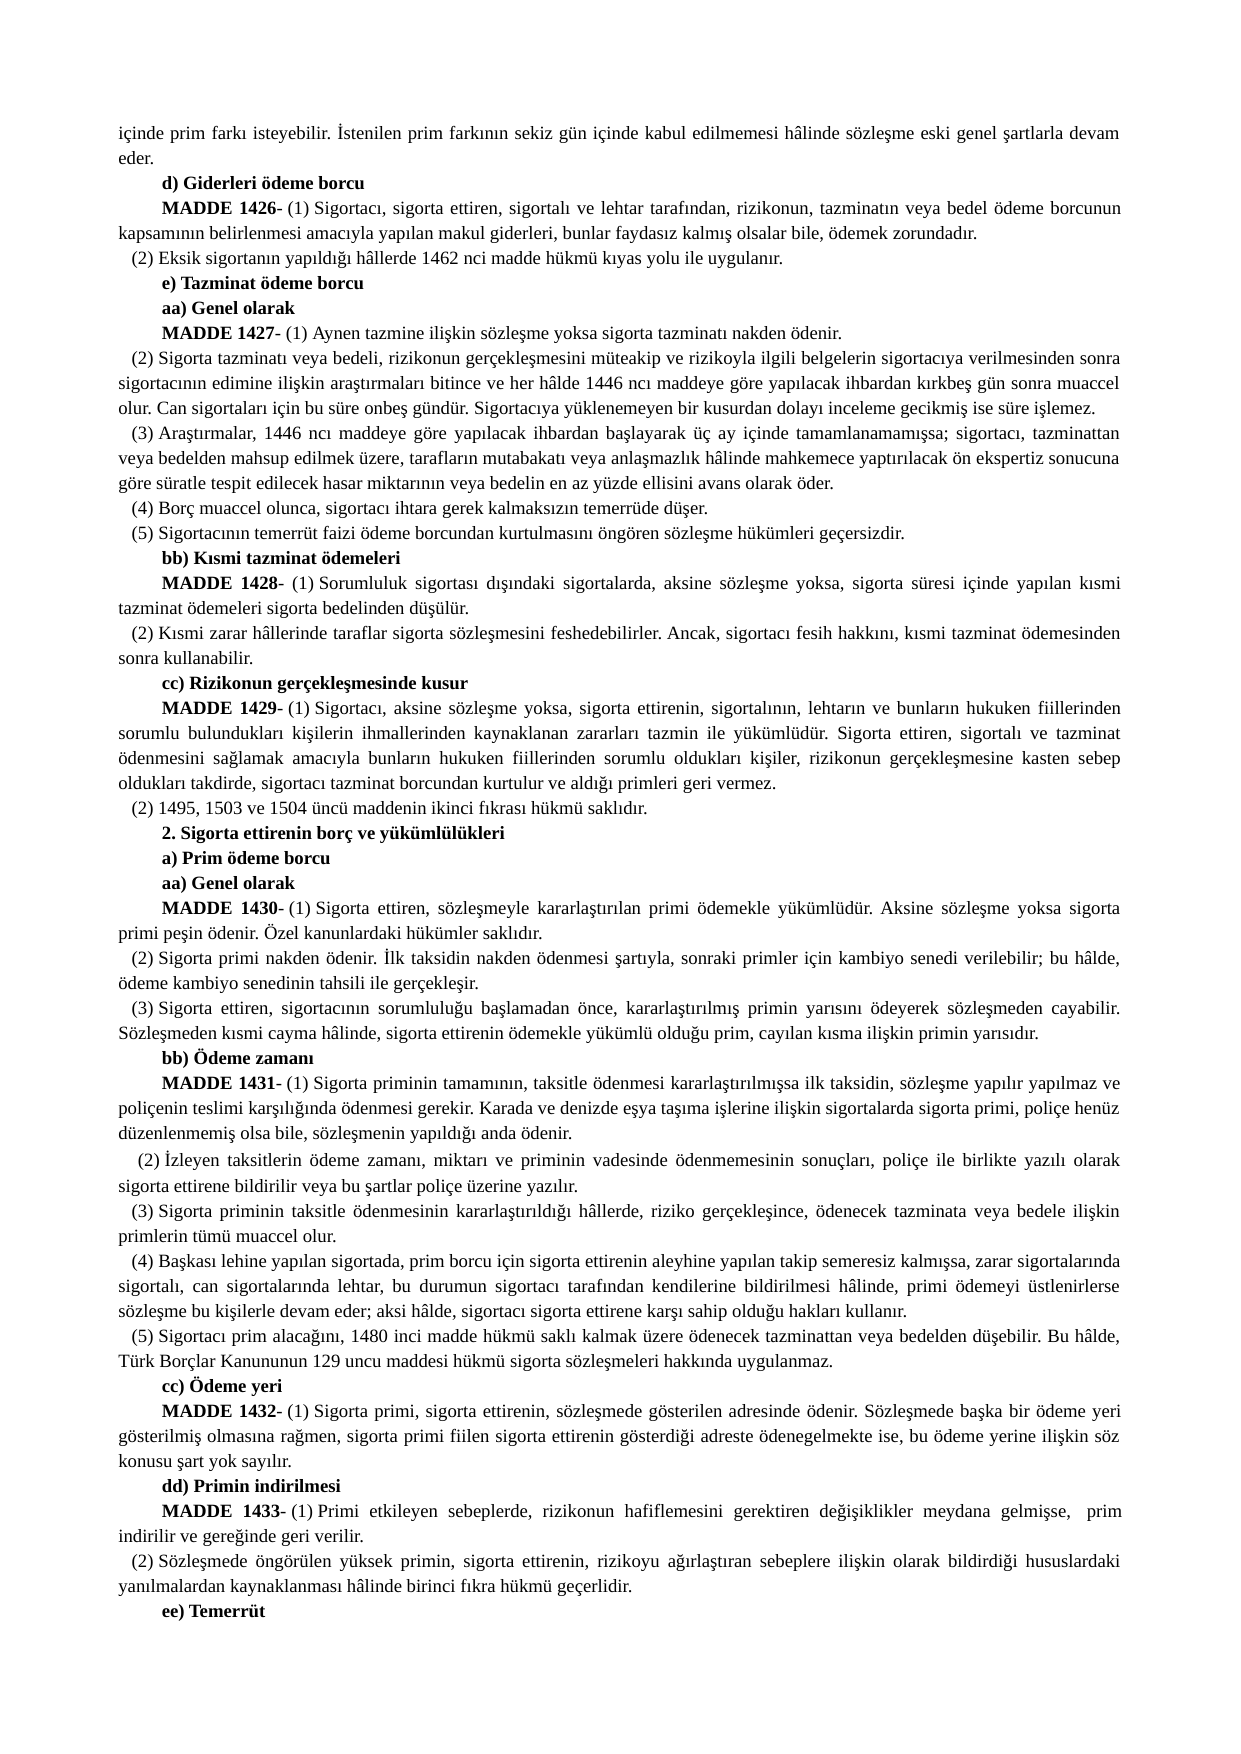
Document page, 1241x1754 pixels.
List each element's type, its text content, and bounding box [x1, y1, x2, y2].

text (3) Sigorta priminin taksitle ödenmesinin kararlaştırıldığı hâllerde, riziko gerçekleşince, ödenecek tazminata veya bedele ilişkin primlerin tümü muaccel olur. [118, 1197, 1122, 1247]
text (3) Sigorta ettiren, sigortacının sorumluluğu başlamadan önce, kararlaştırılmış primin yarısını ödeyerek sözleşmeden cayabilir. Sözleşmeden kısmi cayma hâlinde, sigorta ettirenin ödemekle yükümlü olduğu prim, cayılan kısma ilişkin primin yarısıdır. [118, 993, 1122, 1043]
text a) Prim ödeme borcu [118, 843, 1122, 868]
text (2) Sigorta tazminatı veya bedeli, rizikonun gerçekleşmesini müteakip ve rizikoyla ilgili belgelerin sigortacıya verilmesinden sonra sigortacının edimine ilişkin araştırmaları bitince ve her hâlde 1446 ncı maddeye göre yapılacak ihbardan kırkbeş gün sonra muaccel olur. Can sigortaları için bu süre onbeş gündür. Sigortacıya yüklenemeyen bir kusurdan dolayı inceleme gecikmiş ise süre işlemez. [118, 343, 1122, 418]
text içinde prim farkı isteyebilir. İstenilen prim farkının sekiz gün içinde kabul edilmemesi hâlinde sözleşme eski genel şartlarla devam eder. [118, 118, 1122, 168]
text aa) Genel olarak [118, 293, 1122, 318]
text (4) Borç muaccel olunca, sigortacı ihtara gerek kalmaksızın temerrüde düşer. [118, 493, 1122, 518]
text aa) Genel olarak [118, 868, 1122, 893]
text MADDE 1426- (1) Sigortacı, sigorta ettiren, sigortalı ve lehtar tarafından, rizikonun, tazminatın veya bedel ödeme borcunun kapsamının belirlenmesi amacıyla yapılan makul giderleri, bunlar faydasız kalmış olsalar bile, ödemek zorundadır. [118, 193, 1122, 243]
text MADDE 1427- (1) Aynen tazmine ilişkin sözleşme yoksa sigorta tazminatı nakden ödenir. [118, 318, 1122, 343]
text MADDE 1432- (1) Sigorta primi, sigorta ettirenin, sözleşmede gösterilen adresinde ödenir. Sözleşmede başka bir ödeme yeri gösterilmiş olmasına rağmen, sigorta primi fiilen sigorta ettirenin gösterdiği adreste ödenegelmekte ise, bu ödeme yerine ilişkin söz konusu şart yok sayılır. [118, 1397, 1122, 1472]
text (2) Eksik sigortanın yapıldığı hâllerde 1462 nci madde hükmü kıyas yolu ile uygulanır. [118, 243, 1122, 268]
text bb) Ödeme zamanı [118, 1043, 1122, 1068]
text bb) Kısmi tazminat ödemeleri [118, 543, 1122, 568]
text e) Tazminat ödeme borcu [118, 268, 1122, 293]
text (5) Sigortacının temerrüt faizi ödeme borcundan kurtulmasını öngören sözleşme hükümleri geçersizdir. [118, 518, 1122, 543]
text MADDE 1429- (1) Sigortacı, aksine sözleşme yoksa, sigorta ettirenin, sigortalının, lehtarın ve bunların hukuken fiillerinden sorumlu bulundukları kişilerin ihmallerinden kaynaklanan zararları tazmin ile yükümlüdür. Sigorta ettiren, sigortalı ve tazminat ödenmesini sağlamak amacıyla bunların hukuken fiillerinden sorumlu oldukları kişiler, rizikonun gerçekleşmesine kasten sebep oldukları takdirde, sigortacı tazminat borcundan kurtulur ve aldığı primleri geri vermez. [118, 693, 1122, 793]
text (3) Araştırmalar, 1446 ncı maddeye göre yapılacak ihbardan başlayarak üç ay içinde tamamlanamamışsa; sigortacı, tazminattan veya bedelden mahsup edilmek üzere, tarafların mutabakatı veya anlaşmazlık hâlinde mahkemece yaptırılacak ön ekspertiz sonucuna göre süratle tespit edilecek hasar miktarının veya bedelin en az yüzde ellisini avans olarak öder. [118, 418, 1122, 493]
text dd) Primin indirilmesi [118, 1472, 1122, 1497]
text (4) Başkası lehine yapılan sigortada, prim borcu için sigorta ettirenin aleyhine yapılan takip semeresiz kalmışsa, zarar sigortalarında sigortalı, can sigortalarında lehtar, bu durumun sigortacı tarafından kendilerine bildirilmesi hâlinde, primi ödemeyi üstlenirlerse sözleşme bu kişilerle devam eder; aksi hâlde, sigortacı sigorta ettirene karşı sahip olduğu hakları kullanır. [118, 1247, 1122, 1322]
text (2) Kısmi zarar hâllerinde taraflar sigorta sözleşmesini feshedebilirler. Ancak, sigortacı fesih hakkını, kısmi tazminat ödemesinden sonra kullanabilir. [118, 618, 1122, 668]
text d) Giderleri ödeme borcu [118, 168, 1122, 193]
text 2. Sigorta ettirenin borç ve yükümlülükleri [118, 818, 1122, 843]
text (2) 1495, 1503 ve 1504 üncü maddenin ikinci fıkrası hükmü saklıdır. [118, 793, 1122, 818]
text MADDE 1430- (1) Sigorta ettiren, sözleşmeyle kararlaştırılan primi ödemekle yükümlüdür. Aksine sözleşme yoksa sigorta primi peşin ödenir. Özel kanunlardaki hükümler saklıdır. [118, 893, 1122, 943]
text cc) Ödeme yeri [118, 1372, 1122, 1397]
text ee) Temerrüt [118, 1597, 1122, 1622]
text (2) Sigorta primi nakden ödenir. İlk taksidin nakden ödenmesi şartıyla, sonraki primler için kambiyo senedi verilebilir; bu hâlde, ödeme kambiyo senedinin tahsili ile gerçekleşir. [118, 943, 1122, 993]
text (5) Sigortacı prim alacağını, 1480 inci madde hükmü saklı kalmak üzere ödenecek tazminattan veya bedelden düşebilir. Bu hâlde, Türk Borçlar Kanununun 129 uncu maddesi hükmü sigorta sözleşmeleri hakkında uygulanmaz. [118, 1322, 1122, 1372]
text MADDE 1428- (1) Sorumluluk sigortası dışındaki sigortalarda, aksine sözleşme yoksa, sigorta süresi içinde yapılan kısmi tazminat ödemeleri sigorta bedelinden düşülür. [118, 568, 1122, 618]
text (2) İzleyen taksitlerin ödeme zamanı, miktarı ve priminin vadesinde ödenmemesinin sonuçları, poliçe ile birlikte yazılı olarak sigorta ettirene bildirilir veya bu şartlar poliçe üzerine yazılır. [118, 1143, 1122, 1197]
text (2) Sözleşmede öngörülen yüksek primin, sigorta ettirenin, rizikoyu ağırlaştıran sebeplere ilişkin olarak bildirdiği hususlardaki yanılmalardan kaynaklanması hâlinde birinci fıkra hükmü geçerlidir. [118, 1547, 1122, 1597]
text MADDE 1431- (1) Sigorta priminin tamamının, taksitle ödenmesi kararlaştırılmışsa ilk taksidin, sözleşme yapılır yapılmaz ve poliçenin teslimi karşılığında ödenmesi gerekir. Karada ve denizde eşya taşıma işlerine ilişkin sigortalarda sigorta primi, poliçe henüz düzenlenmemiş olsa bile, sözleşmenin yapıldığı anda ödenir. [118, 1068, 1122, 1143]
text MADDE 1433- (1) Primi etkileyen sebeplerde, rizikonun hafiflemesini gerektiren değişiklikler meydana gelmişse, prim indirilir ve gereğinde geri verilir. [118, 1497, 1122, 1547]
text cc) Rizikonun gerçekleşmesinde kusur [118, 668, 1122, 693]
